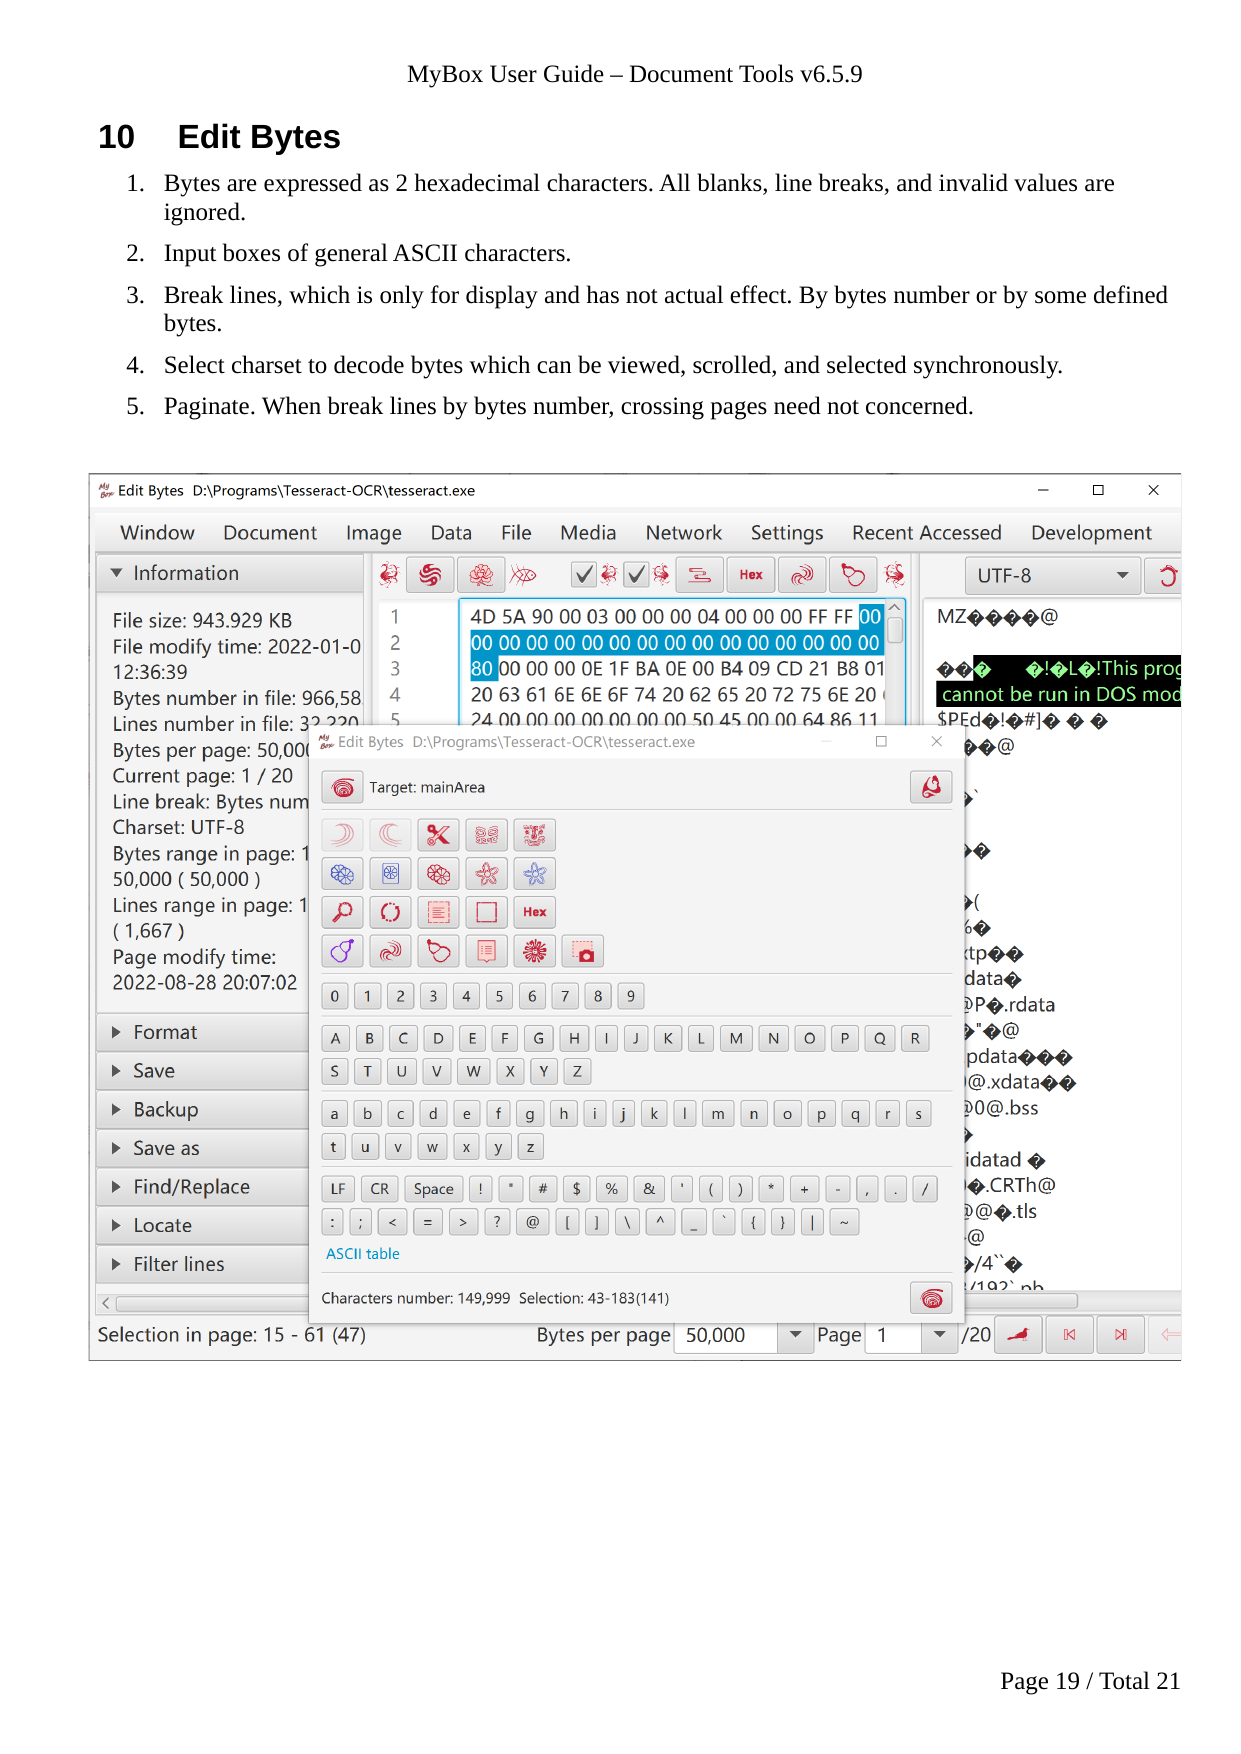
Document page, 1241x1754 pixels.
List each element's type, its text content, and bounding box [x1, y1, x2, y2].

picture [88, 473, 1182, 1361]
list Break lines, which is only for display and has not actual effect. By bytes number or by some defined bytes. [126, 280, 1181, 337]
list Paginate. When break lines by bytes number, crossing pages need not concerned. [126, 391, 1181, 420]
subtitle Edit Bytes [88, 117, 1181, 156]
list Input boxes of general ASCII characters. [126, 238, 1181, 267]
list Bytes are expressed as 2 hexadecimal characters. All blanks, line breaks, and invalid values are ignored. [126, 168, 1181, 226]
list Select charset to decode bytes which can be viewed, scrolled, and selected synchronously. [126, 350, 1181, 378]
